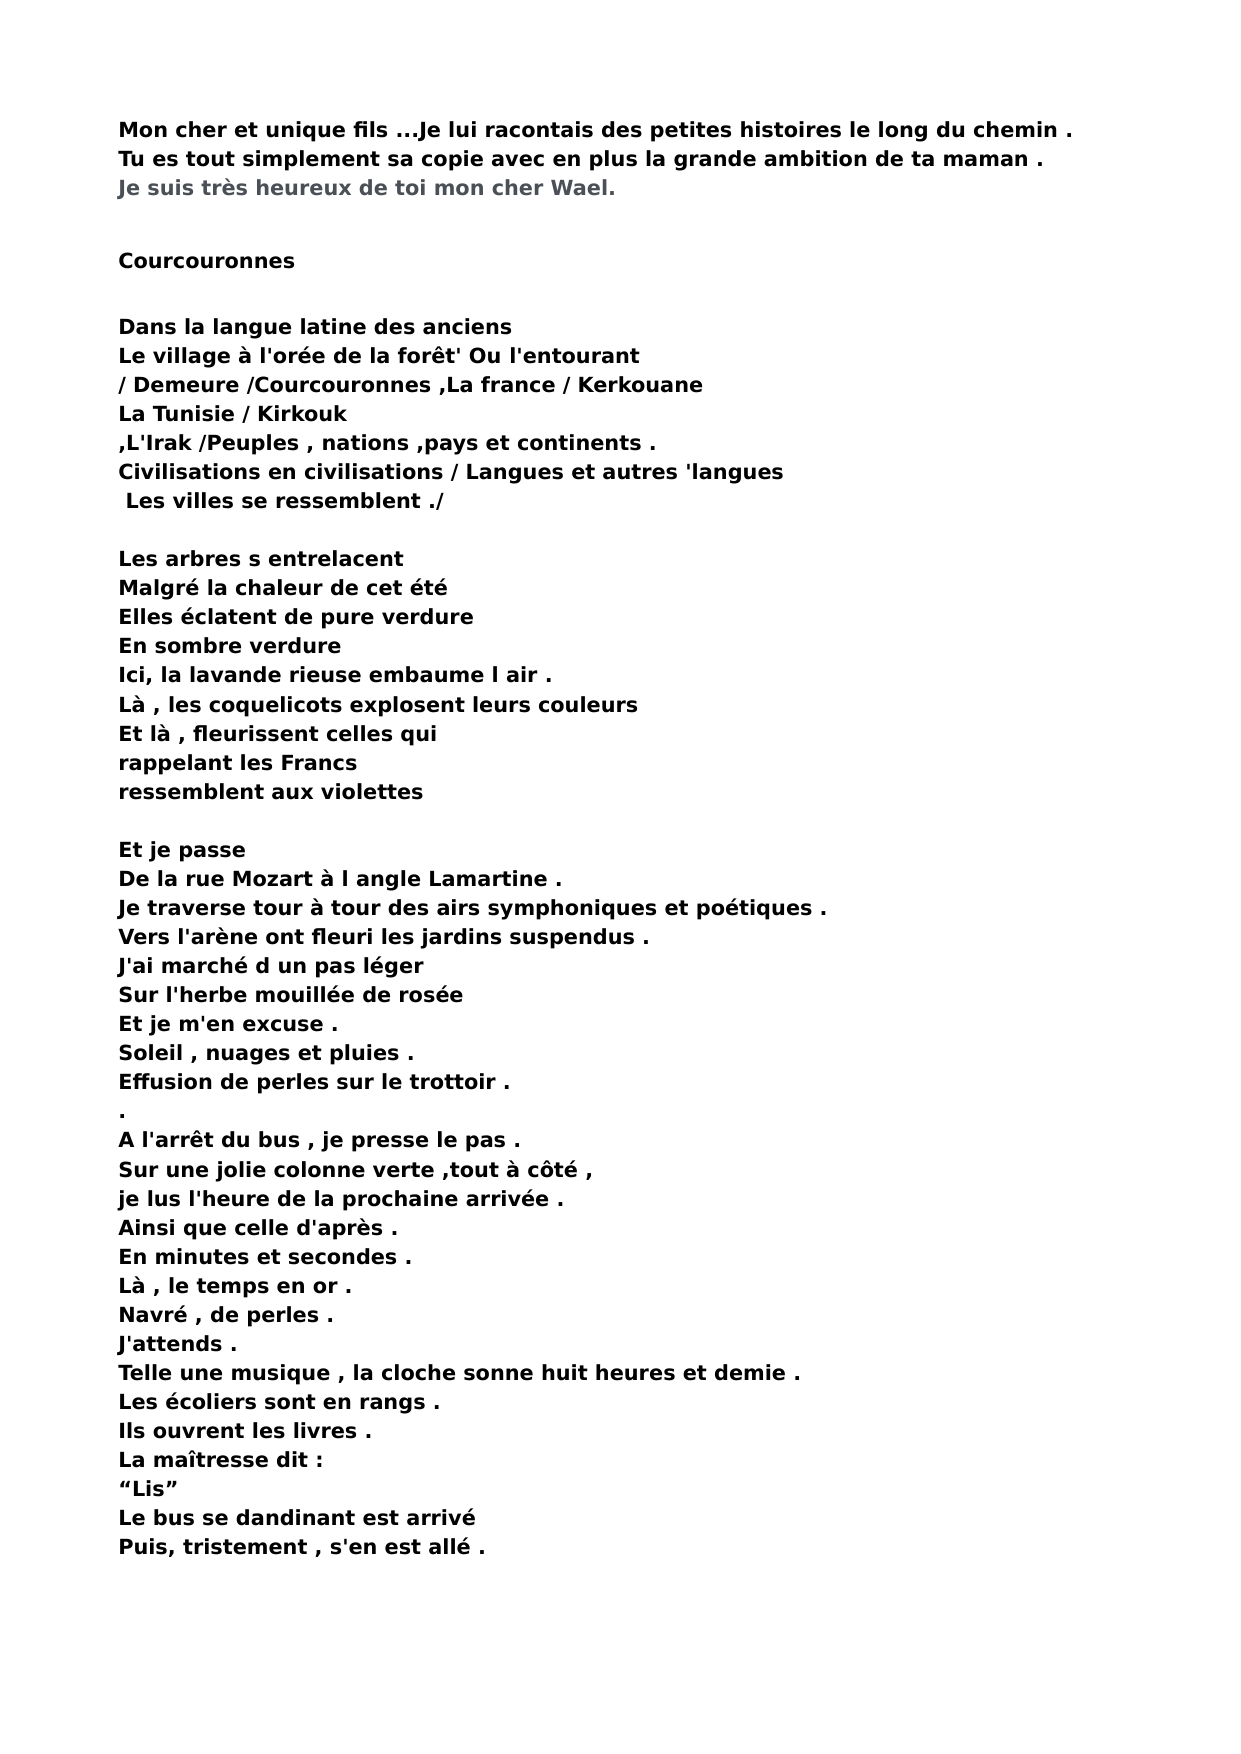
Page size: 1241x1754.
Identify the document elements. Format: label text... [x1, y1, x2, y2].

text Sur l'herbe mouillée de rosée [118, 983, 1122, 1007]
text . [118, 1099, 1122, 1124]
text Puis, tristement , s'en est allé . [118, 1535, 1122, 1560]
text Ainsi que celle d'après . [118, 1216, 1122, 1240]
text Ils ouvrent les livres . [118, 1419, 1122, 1443]
text J'attends . [118, 1332, 1122, 1356]
text Navré , de perles . [118, 1303, 1122, 1327]
text Le village à l'orée de la forêt' Ou l'entourant [118, 344, 1122, 368]
text J'ai marché d un pas léger [118, 954, 1122, 978]
text Les écoliers sont en rangs . [118, 1390, 1122, 1414]
text En sombre verdure [118, 634, 1122, 659]
text “Lis” [118, 1477, 1122, 1502]
text Elles éclatent de pure verdure [118, 605, 1122, 630]
text La Tunisie / Kirkouk [118, 402, 1122, 426]
text Le bus se dandinant est arrivé [118, 1506, 1122, 1531]
text Civilisations en civilisations / Langues et autres 'langues [118, 460, 1122, 484]
text Sur une jolie colonne verte ,tout à côté , [118, 1158, 1122, 1182]
text Les arbres s entrelacent [118, 547, 1122, 572]
text Et je m'en excuse . [118, 1012, 1122, 1037]
text ,L'Irak /Peuples , nations ,pays et continents . [118, 431, 1122, 455]
text Dans la langue latine des anciens [118, 315, 1122, 339]
text Je traverse tour à tour des airs symphoniques et poétiques . [118, 896, 1122, 920]
text Effusion de perles sur le trottoir . [118, 1070, 1122, 1095]
text Les villes se ressemblent ./ [118, 489, 1122, 513]
text A l'arrêt du bus , je presse le pas . [118, 1128, 1122, 1153]
text je lus l'heure de la prochaine arrivée . [118, 1187, 1122, 1211]
text / Demeure /Courcouronnes ,La france / Kerkouane [118, 373, 1122, 397]
text En minutes et secondes . [118, 1245, 1122, 1269]
text Telle une musique , la cloche sonne huit heures et demie . [118, 1361, 1122, 1385]
text Malgré la chaleur de cet été [118, 576, 1122, 601]
text Ici, la lavande rieuse embaume l air . [118, 663, 1122, 688]
text La maîtresse dit : [118, 1448, 1122, 1472]
text Soleil , nuages et pluies . [118, 1041, 1122, 1066]
subtitle Courcouronnes [118, 249, 1122, 273]
text rappelant les Francs [118, 751, 1122, 775]
text De la rue Mozart à l angle Lamartine . [118, 867, 1122, 891]
text Et là , fleurissent celles qui [118, 722, 1122, 746]
text Là , les coquelicots explosent leurs couleurs [118, 693, 1122, 717]
text Vers l'arène ont fleuri les jardins suspendus . [118, 925, 1122, 949]
text Là , le temps en or . [118, 1274, 1122, 1298]
text ressemblent aux violettes [118, 780, 1122, 804]
text Et je passe [118, 838, 1122, 862]
text Mon cher et unique fils ...Je lui racontais des petites histoires le long du chemin . Tu es tout simplement sa copie avec en plus la grande ambition de ta maman . Je suis très heureux de toi mon cher Wael. [118, 118, 1122, 201]
